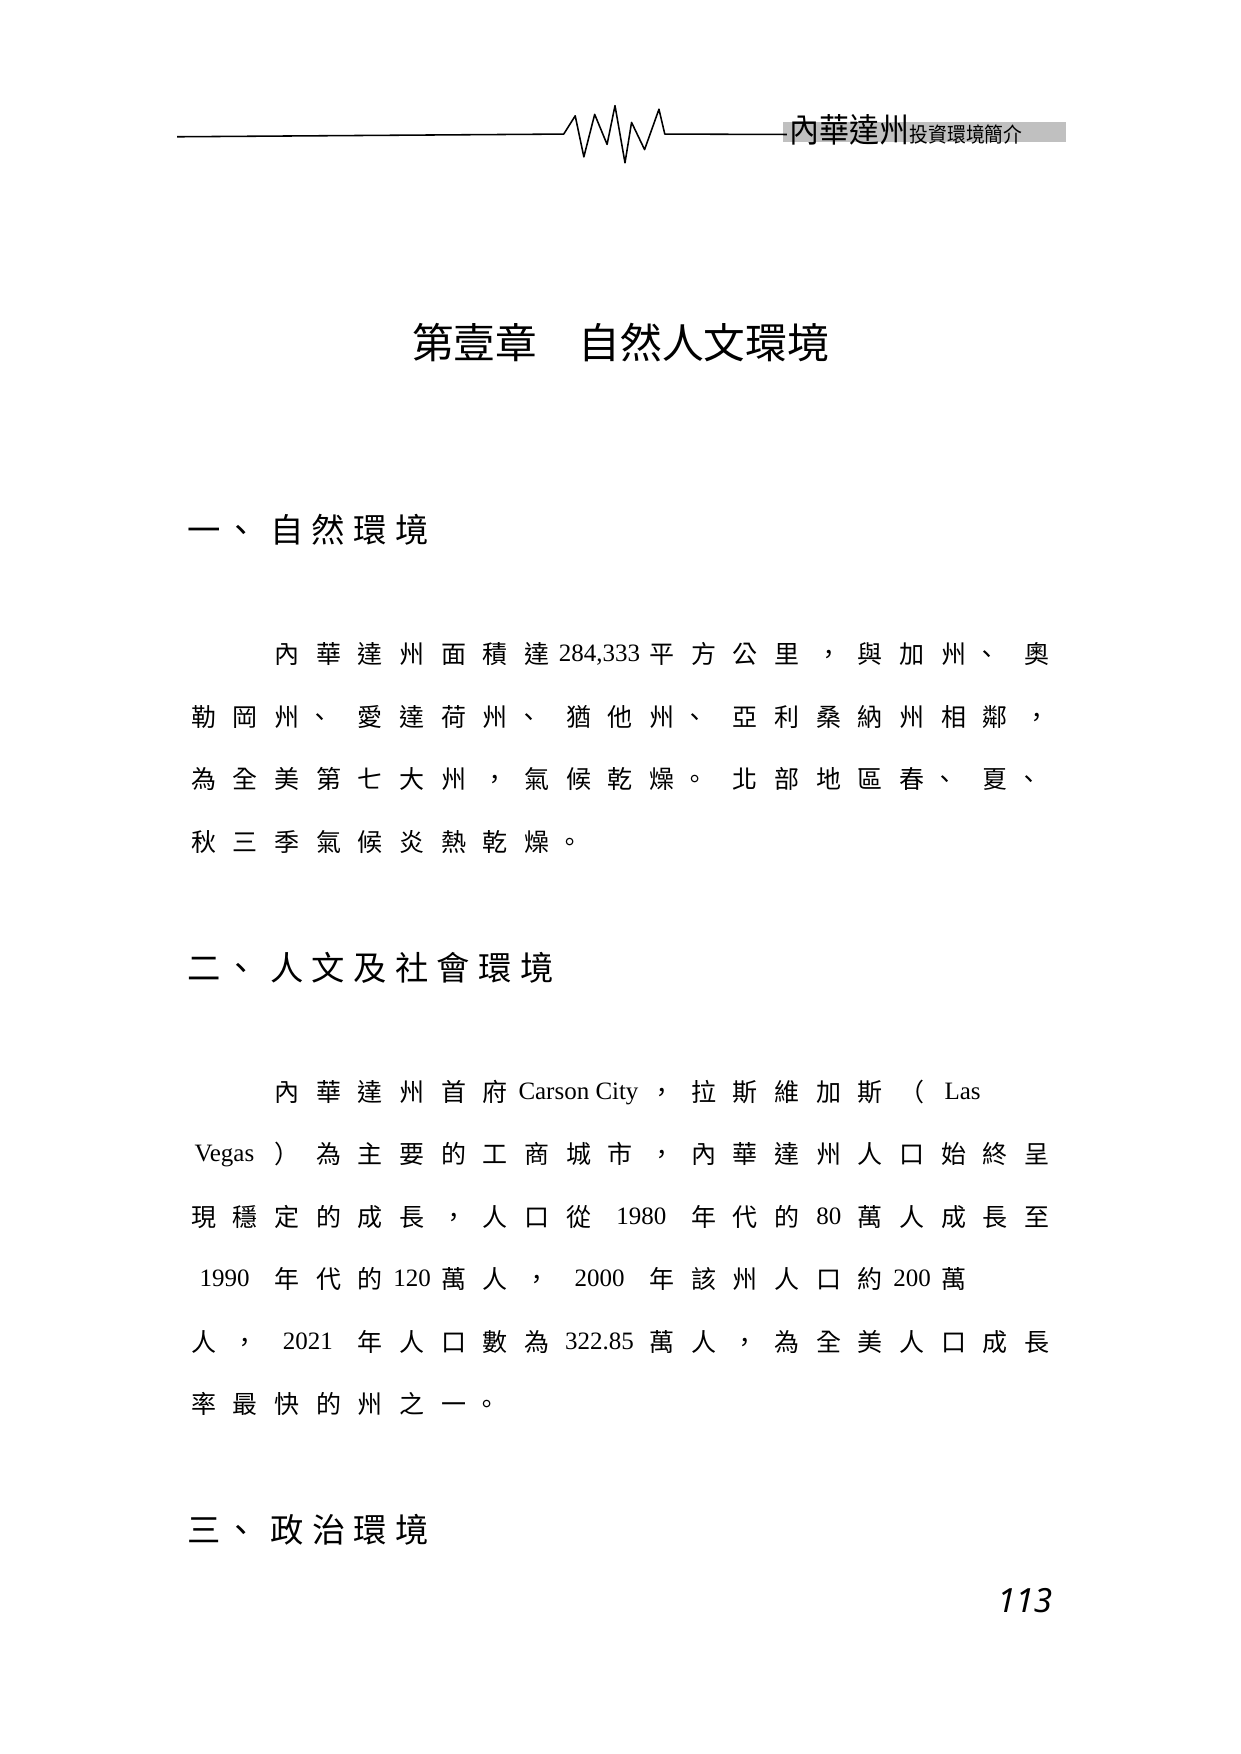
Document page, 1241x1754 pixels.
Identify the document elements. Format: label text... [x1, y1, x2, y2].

text 內華達州首府Carson City，拉斯維加斯（Las Vegas）為主要的工商城市，內華達州人口始終呈現穩定的成長，人口從1980年代的80萬人成長至1990年代的120萬人，2000年該州人口約200萬人，2021年人口數為322.85萬人，為全美人口成長率最快的州之一。 [183, 1049, 1058, 1424]
text 內華達州面積達284,333平方公里，與加州、奧勒岡州、愛達荷州、猶他州、亞利桑納州相鄰，為全美第七大州，氣候乾燥。北部地區春、夏、秋三季氣候炎熱乾燥。 [183, 611, 1058, 861]
text 第壹章 自然人文環境 [183, 299, 1058, 361]
text 二、人文及社會環境 [183, 924, 1058, 986]
text 一、自然環境 [183, 486, 1058, 549]
text 三、政治環境 [183, 1486, 1058, 1549]
